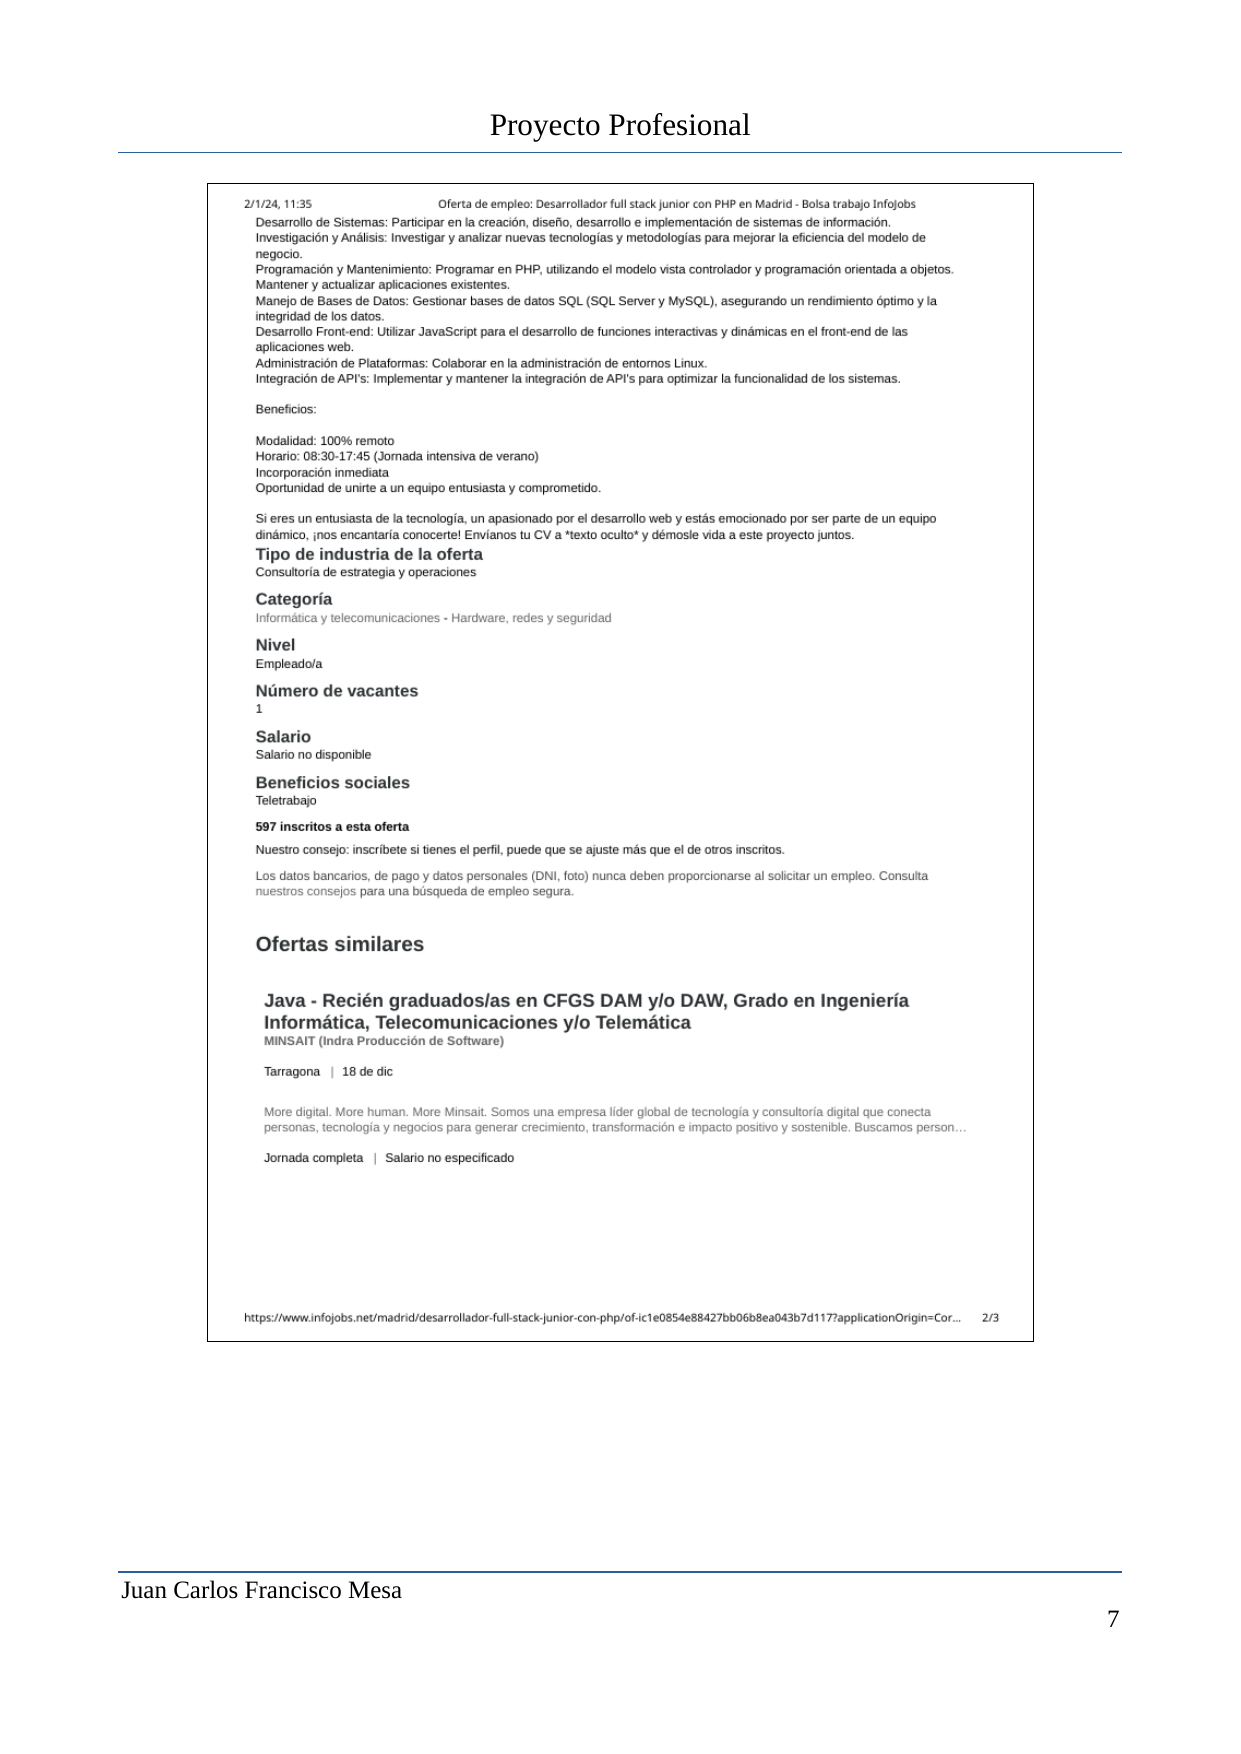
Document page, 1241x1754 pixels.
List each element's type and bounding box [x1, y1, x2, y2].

picture [209, 185, 1031, 1338]
